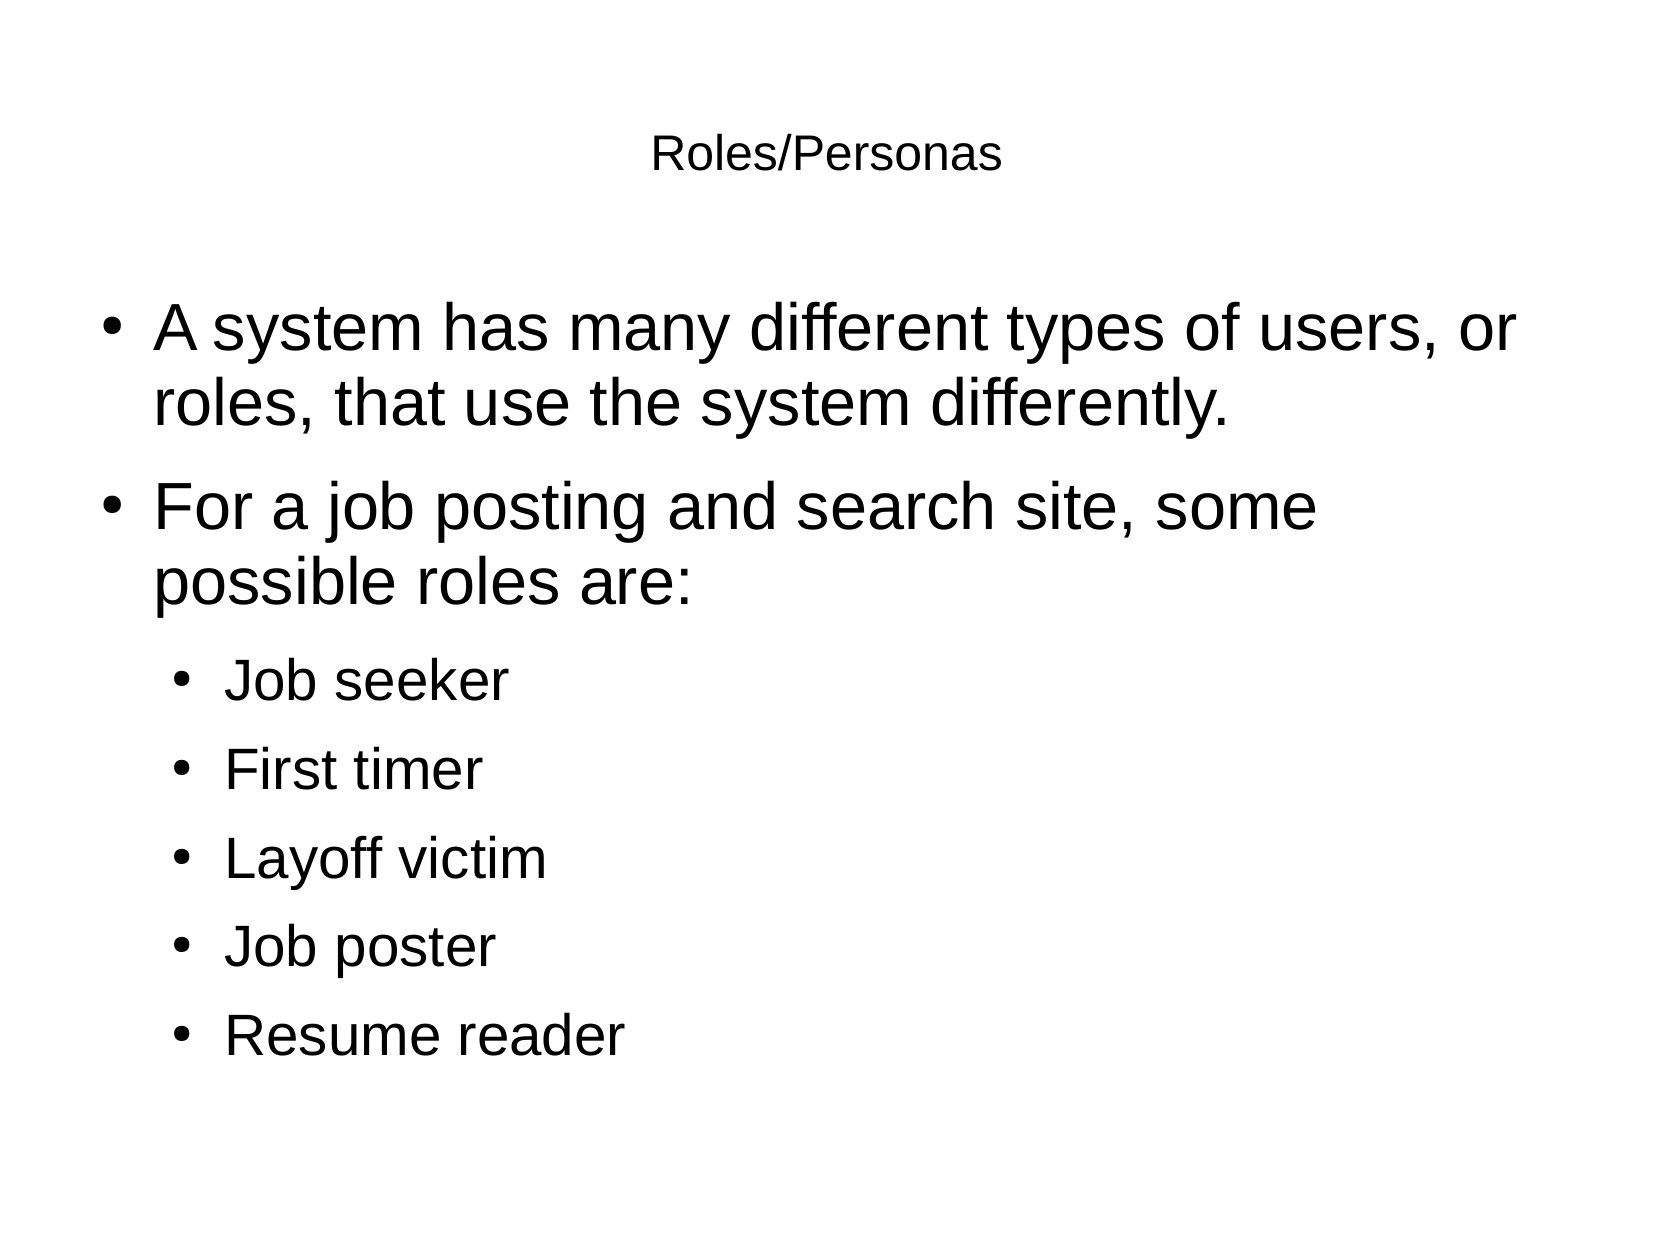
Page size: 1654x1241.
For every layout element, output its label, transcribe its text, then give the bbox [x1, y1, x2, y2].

title Roles/Personas [82, 49, 1571, 257]
list A system has many different types of users, or roles, that use the system differently. For a job posting and search site, some possible roles are: Job seeker First timer Layoff victim Job poster Resume reader [82, 290, 1571, 1109]
